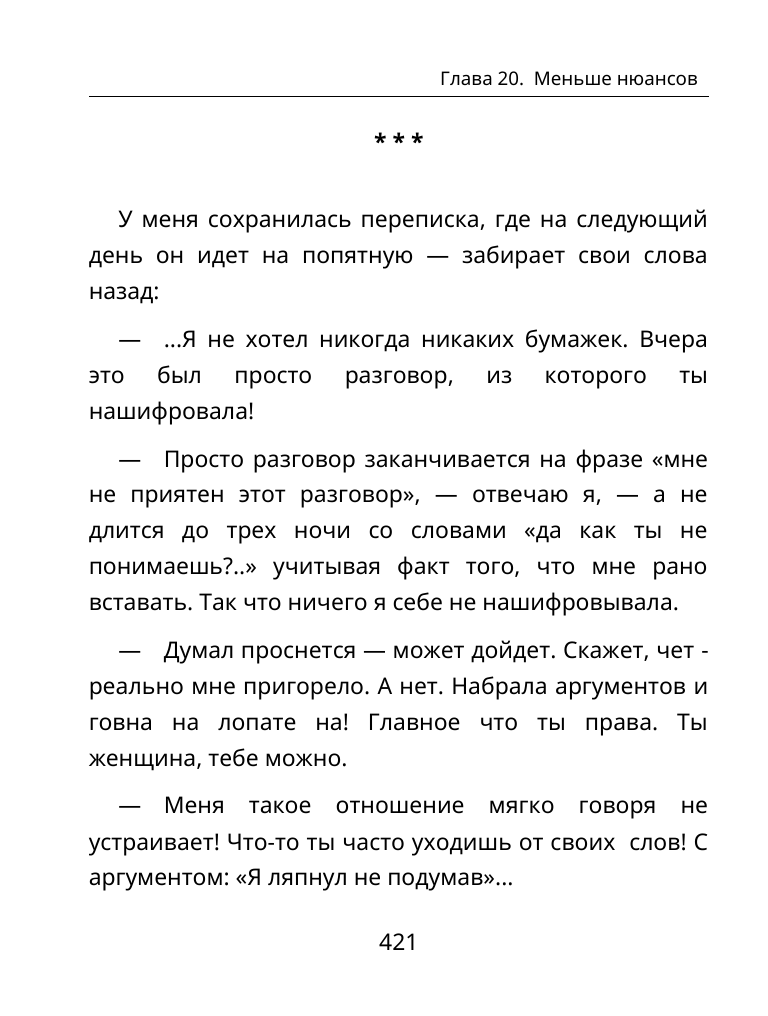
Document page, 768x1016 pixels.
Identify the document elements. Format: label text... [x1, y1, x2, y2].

subtitle * * * [88, 126, 709, 157]
list Меня такое отношение мягко говоря не устраивает! Что-то ты часто уходишь от своих слов! С аргументом: «Я ляпнул не подумав»... [88, 789, 709, 893]
list Просто разговор заканчивается на фразе «мне не приятен этот разговор», — отвечаю я, — а не длится до трех ночи со словами «да как ты не понимаешь?..» учитывая факт того, что мне рано вставать. Так что ничего я себе не нашифровывала. [88, 442, 709, 617]
list Думал проснется — может дойдет. Скажет, чет ­реаль­но мне пригорело. А нет. Набрала аргументов и говна на лопате на! Главное что ты права. Ты женщина, тебе можно. [88, 634, 709, 773]
list ...Я не хотел никогда никаких бумажек. Вчера это был просто разговор, из которого ты нашифровала! [88, 323, 709, 426]
text У меня сохранилась переписка, где на следующий день он идет на попятную — забирает свои слова назад: [88, 203, 709, 306]
